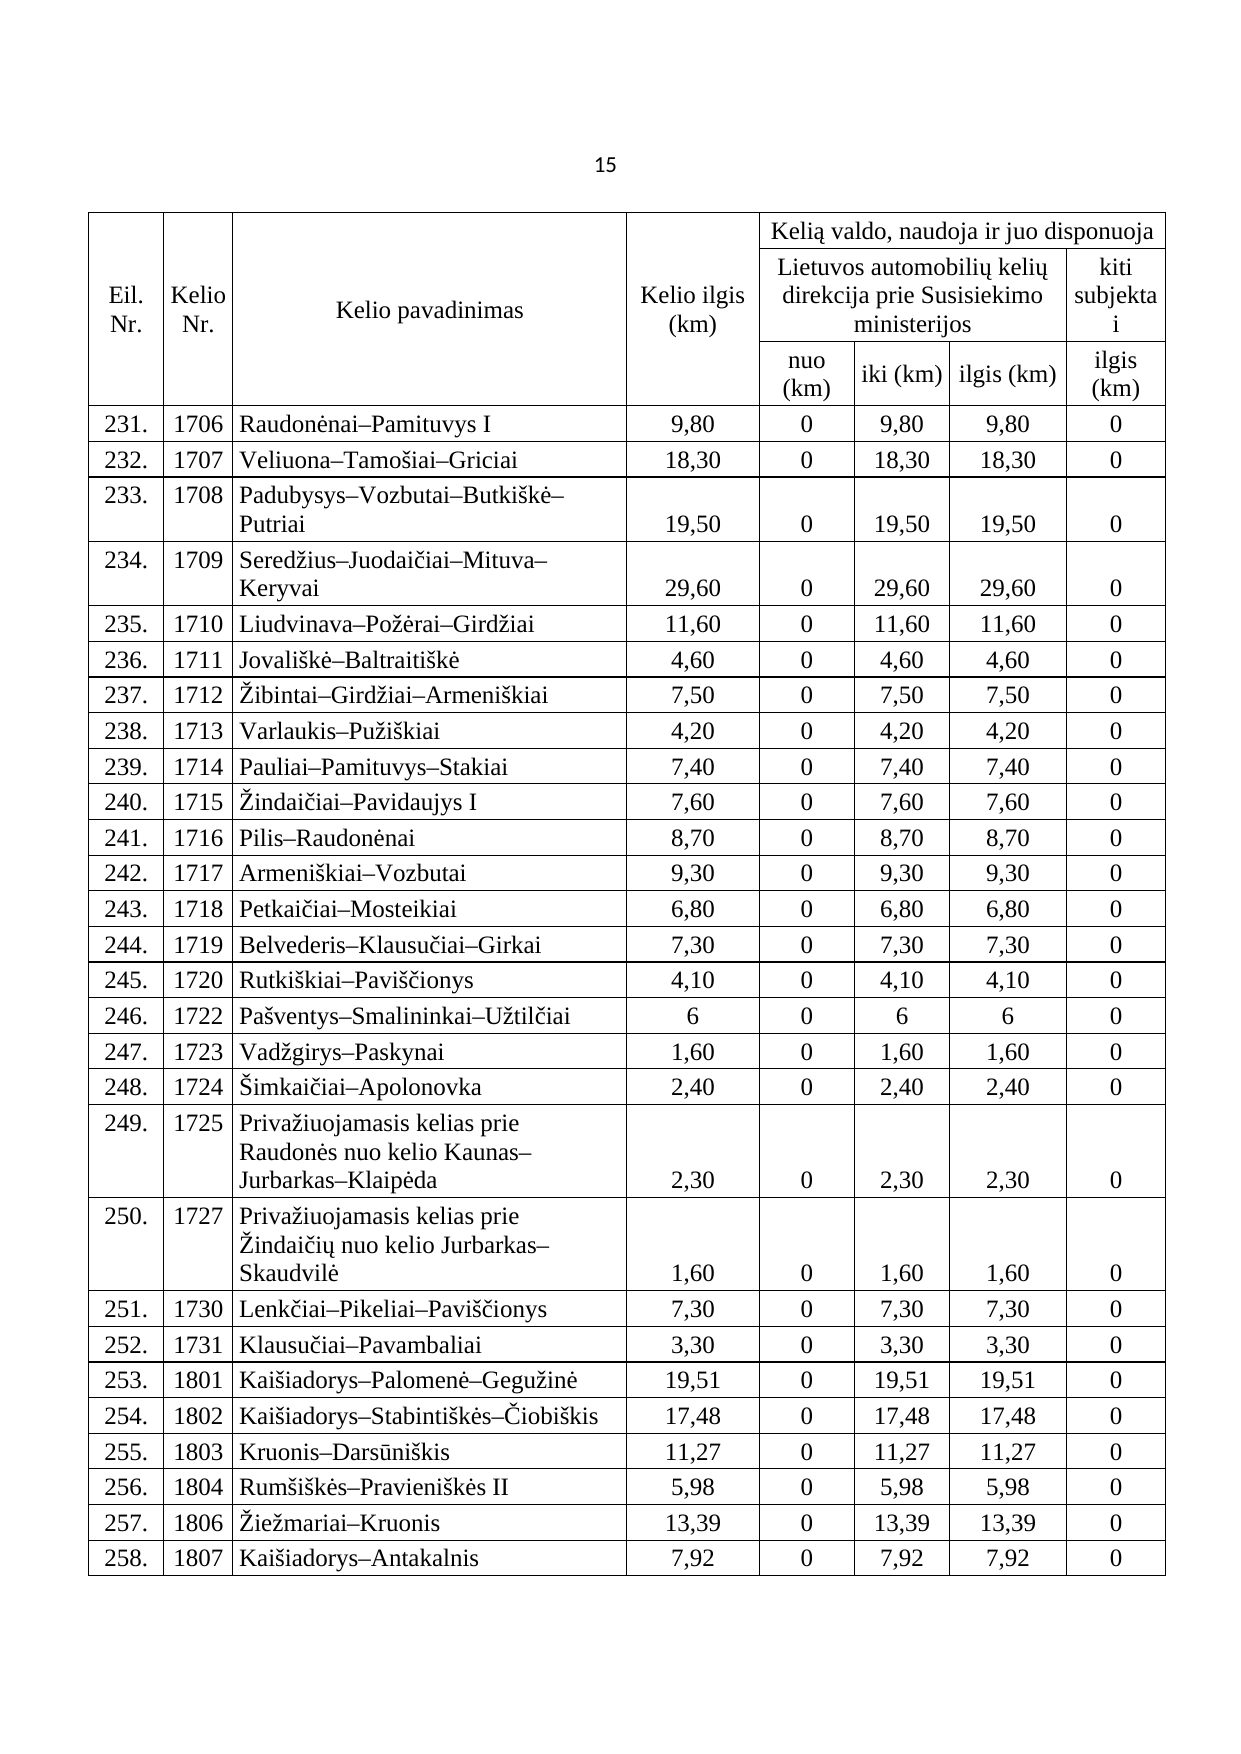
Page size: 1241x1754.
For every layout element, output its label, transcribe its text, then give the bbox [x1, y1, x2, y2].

table_cell 19,51 [950, 1363, 1066, 1397]
table_cell 0 [1067, 963, 1165, 997]
table_cell ilgis (km) [1067, 342, 1165, 405]
table_cell 0 [760, 642, 854, 676]
table_cell 0 [1067, 1291, 1165, 1326]
table_cell 242. [89, 856, 163, 890]
table_cell 6 [627, 998, 759, 1033]
table_cell 239. [89, 749, 163, 783]
table_cell 1711 [164, 642, 232, 676]
table_cell 0 [1067, 442, 1165, 476]
table_cell 4,20 [855, 713, 949, 748]
table_cell 1710 [164, 606, 232, 641]
table_cell 7,50 [855, 678, 949, 712]
table_cell 0 [760, 542, 854, 605]
table_cell 258. [89, 1541, 163, 1575]
table_cell 7,40 [627, 749, 759, 783]
table_cell Veliuona–Tamošiai–Griciai [233, 442, 626, 476]
table_cell 8,70 [950, 820, 1066, 854]
table_cell 19,51 [627, 1363, 759, 1397]
table_cell 0 [1067, 406, 1165, 441]
table_cell 0 [760, 1327, 854, 1361]
table_cell 3,30 [855, 1327, 949, 1361]
table_cell 11,60 [950, 606, 1066, 641]
table_cell Klausučiai–Pavambaliai [233, 1327, 626, 1361]
table_cell 237. [89, 678, 163, 712]
table_cell 6,80 [855, 891, 949, 926]
table_cell 9,30 [950, 856, 1066, 890]
table_cell 13,39 [855, 1505, 949, 1539]
table_cell 9,80 [627, 406, 759, 441]
table_cell 4,60 [855, 642, 949, 676]
table_cell 1720 [164, 963, 232, 997]
table_cell 19,50 [627, 478, 759, 541]
table_cell Lietuvos automobilių kelių direkcija prie Susisiekimo ministerijos [760, 249, 1066, 341]
table_cell 238. [89, 713, 163, 748]
table_cell 0 [760, 1541, 854, 1575]
table_cell 0 [1067, 1034, 1165, 1068]
table_cell 0 [760, 442, 854, 476]
table_cell Privažiuojamasis kelias prie Raudonės nuo kelio Kaunas–Jurbarkas–Klaipėda [233, 1105, 626, 1197]
table_cell 11,27 [855, 1434, 949, 1468]
table_cell 6 [855, 998, 949, 1033]
table_cell 0 [760, 749, 854, 783]
table_cell 1,60 [950, 1034, 1066, 1068]
table_cell 7,40 [855, 749, 949, 783]
table_cell 7,92 [855, 1541, 949, 1575]
table_cell kiti subjektai [1067, 249, 1165, 341]
table_cell 4,20 [627, 713, 759, 748]
table_cell 8,70 [627, 820, 759, 854]
table_cell 0 [1067, 1327, 1165, 1361]
table_cell 2,40 [627, 1069, 759, 1104]
table_cell Šimkaičiai–Apolonovka [233, 1069, 626, 1104]
table_cell 17,48 [950, 1398, 1066, 1433]
table_cell 236. [89, 642, 163, 676]
table_cell Kaišiadorys–Stabintiškės–Čiobiškis [233, 1398, 626, 1433]
table_cell 1,60 [950, 1198, 1066, 1290]
table_cell 0 [1067, 820, 1165, 854]
table_cell 7,50 [627, 678, 759, 712]
table_cell 1727 [164, 1198, 232, 1290]
table_cell 0 [1067, 1363, 1165, 1397]
table_cell 0 [760, 998, 854, 1033]
table_cell 249. [89, 1105, 163, 1197]
table_cell 0 [760, 1398, 854, 1433]
table_cell 9,30 [627, 856, 759, 890]
table_cell 7,30 [950, 927, 1066, 961]
table_cell 0 [760, 606, 854, 641]
table_cell 1806 [164, 1505, 232, 1539]
table_cell 235. [89, 606, 163, 641]
table_cell ilgis (km) [950, 342, 1066, 405]
table_cell 247. [89, 1034, 163, 1068]
table_cell 241. [89, 820, 163, 854]
table_cell 0 [760, 784, 854, 819]
table_cell 1718 [164, 891, 232, 926]
table_cell 255. [89, 1434, 163, 1468]
table_cell Lenkčiai–Pikeliai–Paviščionys [233, 1291, 626, 1326]
table_cell 17,48 [627, 1398, 759, 1433]
table_cell 240. [89, 784, 163, 819]
table_cell Pauliai–Pamituvys–Stakiai [233, 749, 626, 783]
table_cell 3,30 [950, 1327, 1066, 1361]
table_cell 7,60 [950, 784, 1066, 819]
table_cell 0 [1067, 927, 1165, 961]
table_cell 4,10 [627, 963, 759, 997]
table_cell 1716 [164, 820, 232, 854]
table_cell Žibintai–Girdžiai–Armeniškiai [233, 678, 626, 712]
table_cell Žiežmariai–Kruonis [233, 1505, 626, 1539]
table_cell 1,60 [627, 1034, 759, 1068]
table_cell 4,60 [627, 642, 759, 676]
table_cell 0 [760, 1034, 854, 1068]
table_cell 0 [760, 927, 854, 961]
table_cell 231. [89, 406, 163, 441]
table_cell Kruonis–Darsūniškis [233, 1434, 626, 1468]
table_cell 7,92 [950, 1541, 1066, 1575]
table_cell 1723 [164, 1034, 232, 1068]
table_cell 1722 [164, 998, 232, 1033]
table_cell 1804 [164, 1469, 232, 1504]
table_cell 0 [1067, 1469, 1165, 1504]
table_cell 0 [760, 963, 854, 997]
table_cell 9,80 [855, 406, 949, 441]
table_cell 232. [89, 442, 163, 476]
table_cell 29,60 [627, 542, 759, 605]
table_cell 248. [89, 1069, 163, 1104]
table_cell Vadžgirys–Paskynai [233, 1034, 626, 1068]
table_cell 0 [760, 891, 854, 926]
table_cell 4,20 [950, 713, 1066, 748]
table_cell 11,27 [627, 1434, 759, 1468]
table_cell 0 [760, 1434, 854, 1468]
table_cell 0 [1067, 1398, 1165, 1433]
table_cell 1801 [164, 1363, 232, 1397]
table_cell 1724 [164, 1069, 232, 1104]
table_cell 0 [1067, 784, 1165, 819]
table_cell 6,80 [627, 891, 759, 926]
table_cell 4,10 [855, 963, 949, 997]
table_cell 0 [1067, 1069, 1165, 1104]
table_cell 0 [1067, 856, 1165, 890]
table_cell 0 [1067, 713, 1165, 748]
table_cell 9,80 [950, 406, 1066, 441]
table_cell 243. [89, 891, 163, 926]
table_cell 0 [760, 678, 854, 712]
table_cell 0 [1067, 642, 1165, 676]
table_cell 0 [760, 1291, 854, 1326]
table_cell 1730 [164, 1291, 232, 1326]
table_cell Armeniškiai–Vozbutai [233, 856, 626, 890]
table_cell 1,60 [855, 1198, 949, 1290]
table_cell 233. [89, 478, 163, 541]
table_cell 1707 [164, 442, 232, 476]
table_header Kelio pavadinimas [233, 213, 626, 405]
table_cell 1,60 [627, 1198, 759, 1290]
table_cell 0 [760, 1469, 854, 1504]
table_cell 1,60 [855, 1034, 949, 1068]
table_header Kelio ilgis (km) [627, 213, 759, 405]
table_cell 6,80 [950, 891, 1066, 926]
table_cell 7,30 [627, 1291, 759, 1326]
table_cell 0 [1067, 891, 1165, 926]
table_cell 0 [1067, 998, 1165, 1033]
table_cell 11,27 [950, 1434, 1066, 1468]
table_cell Jovališkė–Baltraitiškė [233, 642, 626, 676]
table_cell 2,30 [627, 1105, 759, 1197]
table_cell 0 [760, 1363, 854, 1397]
table_cell 13,39 [950, 1505, 1066, 1539]
table_cell 0 [1067, 1434, 1165, 1468]
table_cell 1807 [164, 1541, 232, 1575]
table_cell 0 [1067, 749, 1165, 783]
table_cell 6 [950, 998, 1066, 1033]
table_cell 0 [760, 406, 854, 441]
table_header Kelią valdo, naudoja ir juo disponuoja [760, 213, 1165, 248]
table_cell 253. [89, 1363, 163, 1397]
table_cell Seredžius–Juodaičiai–Mituva–Keryvai [233, 542, 626, 605]
table_cell 1715 [164, 784, 232, 819]
table_cell 244. [89, 927, 163, 961]
table_cell 0 [1067, 542, 1165, 605]
table_cell nuo (km) [760, 342, 854, 405]
table_cell 1706 [164, 406, 232, 441]
table_cell 252. [89, 1327, 163, 1361]
table_cell 1719 [164, 927, 232, 961]
table_cell 29,60 [855, 542, 949, 605]
table_cell 0 [1067, 1198, 1165, 1290]
table_cell 1713 [164, 713, 232, 748]
table_cell Liudvinava–Požėrai–Girdžiai [233, 606, 626, 641]
table_cell Pilis–Raudonėnai [233, 820, 626, 854]
table_cell 18,30 [950, 442, 1066, 476]
table_cell 29,60 [950, 542, 1066, 605]
table_cell 1709 [164, 542, 232, 605]
table_cell 2,40 [950, 1069, 1066, 1104]
table_cell 7,30 [855, 1291, 949, 1326]
table_cell Petkaičiai–Mosteikiai [233, 891, 626, 926]
table_cell 7,60 [627, 784, 759, 819]
table_cell 19,51 [855, 1363, 949, 1397]
table_cell 4,10 [950, 963, 1066, 997]
table_cell 9,30 [855, 856, 949, 890]
table_cell 1708 [164, 478, 232, 541]
table_cell 13,39 [627, 1505, 759, 1539]
table_header Eil. Nr. [89, 213, 163, 405]
table_cell 1712 [164, 678, 232, 712]
table_cell 250. [89, 1198, 163, 1290]
table_cell Belvederis–Klausučiai–Girkai [233, 927, 626, 961]
table_cell 5,98 [950, 1469, 1066, 1504]
table_cell Pašventys–Smalininkai–Užtilčiai [233, 998, 626, 1033]
table_cell 11,60 [627, 606, 759, 641]
table_cell 19,50 [950, 478, 1066, 541]
table_cell 19,50 [855, 478, 949, 541]
table_cell Kaišiadorys–Palomenė–Gegužinė [233, 1363, 626, 1397]
table_cell 5,98 [627, 1469, 759, 1504]
table_cell 0 [1067, 478, 1165, 541]
table_cell Rutkiškiai–Paviščionys [233, 963, 626, 997]
table_cell 1717 [164, 856, 232, 890]
table_header Kelio Nr. [164, 213, 232, 405]
table_cell 7,60 [855, 784, 949, 819]
table_cell 7,30 [855, 927, 949, 961]
table_cell Privažiuojamasis kelias prie Žindaičių nuo kelio Jurbarkas–Skaudvilė [233, 1198, 626, 1290]
table_cell 3,30 [627, 1327, 759, 1361]
table_cell 0 [1067, 1541, 1165, 1575]
table_cell 1725 [164, 1105, 232, 1197]
table_cell 0 [760, 1105, 854, 1197]
table_cell iki (km) [855, 342, 949, 405]
table_cell 7,30 [950, 1291, 1066, 1326]
table_cell 257. [89, 1505, 163, 1539]
table_cell 1803 [164, 1434, 232, 1468]
table_cell Kaišiadorys–Antakalnis [233, 1541, 626, 1575]
table_cell 234. [89, 542, 163, 605]
table_cell 0 [760, 856, 854, 890]
table_cell 2,30 [855, 1105, 949, 1197]
table_cell Varlaukis–Pužiškiai [233, 713, 626, 748]
table_cell 0 [1067, 1505, 1165, 1539]
table_cell 7,92 [627, 1541, 759, 1575]
table_cell Padubysys–Vozbutai–Butkiškė–Putriai [233, 478, 626, 541]
table_cell 17,48 [855, 1398, 949, 1433]
table_cell Raudonėnai–Pamituvys I [233, 406, 626, 441]
table_cell 18,30 [627, 442, 759, 476]
table_cell 0 [1067, 606, 1165, 641]
table_cell 7,50 [950, 678, 1066, 712]
table_cell 18,30 [855, 442, 949, 476]
table_cell 1714 [164, 749, 232, 783]
table_cell 245. [89, 963, 163, 997]
table_cell 0 [760, 1198, 854, 1290]
table_cell 251. [89, 1291, 163, 1326]
table_cell 2,30 [950, 1105, 1066, 1197]
table_cell 1802 [164, 1398, 232, 1433]
table_cell 254. [89, 1398, 163, 1433]
table_cell 246. [89, 998, 163, 1033]
table_cell 2,40 [855, 1069, 949, 1104]
table_cell Rumšiškės–Pravieniškės II [233, 1469, 626, 1504]
table_cell Žindaičiai–Pavidaujys I [233, 784, 626, 819]
table_cell 7,40 [950, 749, 1066, 783]
table_cell 0 [760, 1069, 854, 1104]
table_cell 4,60 [950, 642, 1066, 676]
table_cell 1731 [164, 1327, 232, 1361]
table_cell 0 [760, 820, 854, 854]
table_cell 5,98 [855, 1469, 949, 1504]
table_cell 8,70 [855, 820, 949, 854]
table_cell 0 [760, 1505, 854, 1539]
table_cell 256. [89, 1469, 163, 1504]
table_cell 0 [760, 478, 854, 541]
table_cell 0 [760, 713, 854, 748]
table_cell 0 [1067, 678, 1165, 712]
table_cell 11,60 [855, 606, 949, 641]
table_cell 0 [1067, 1105, 1165, 1197]
table_cell 7,30 [627, 927, 759, 961]
